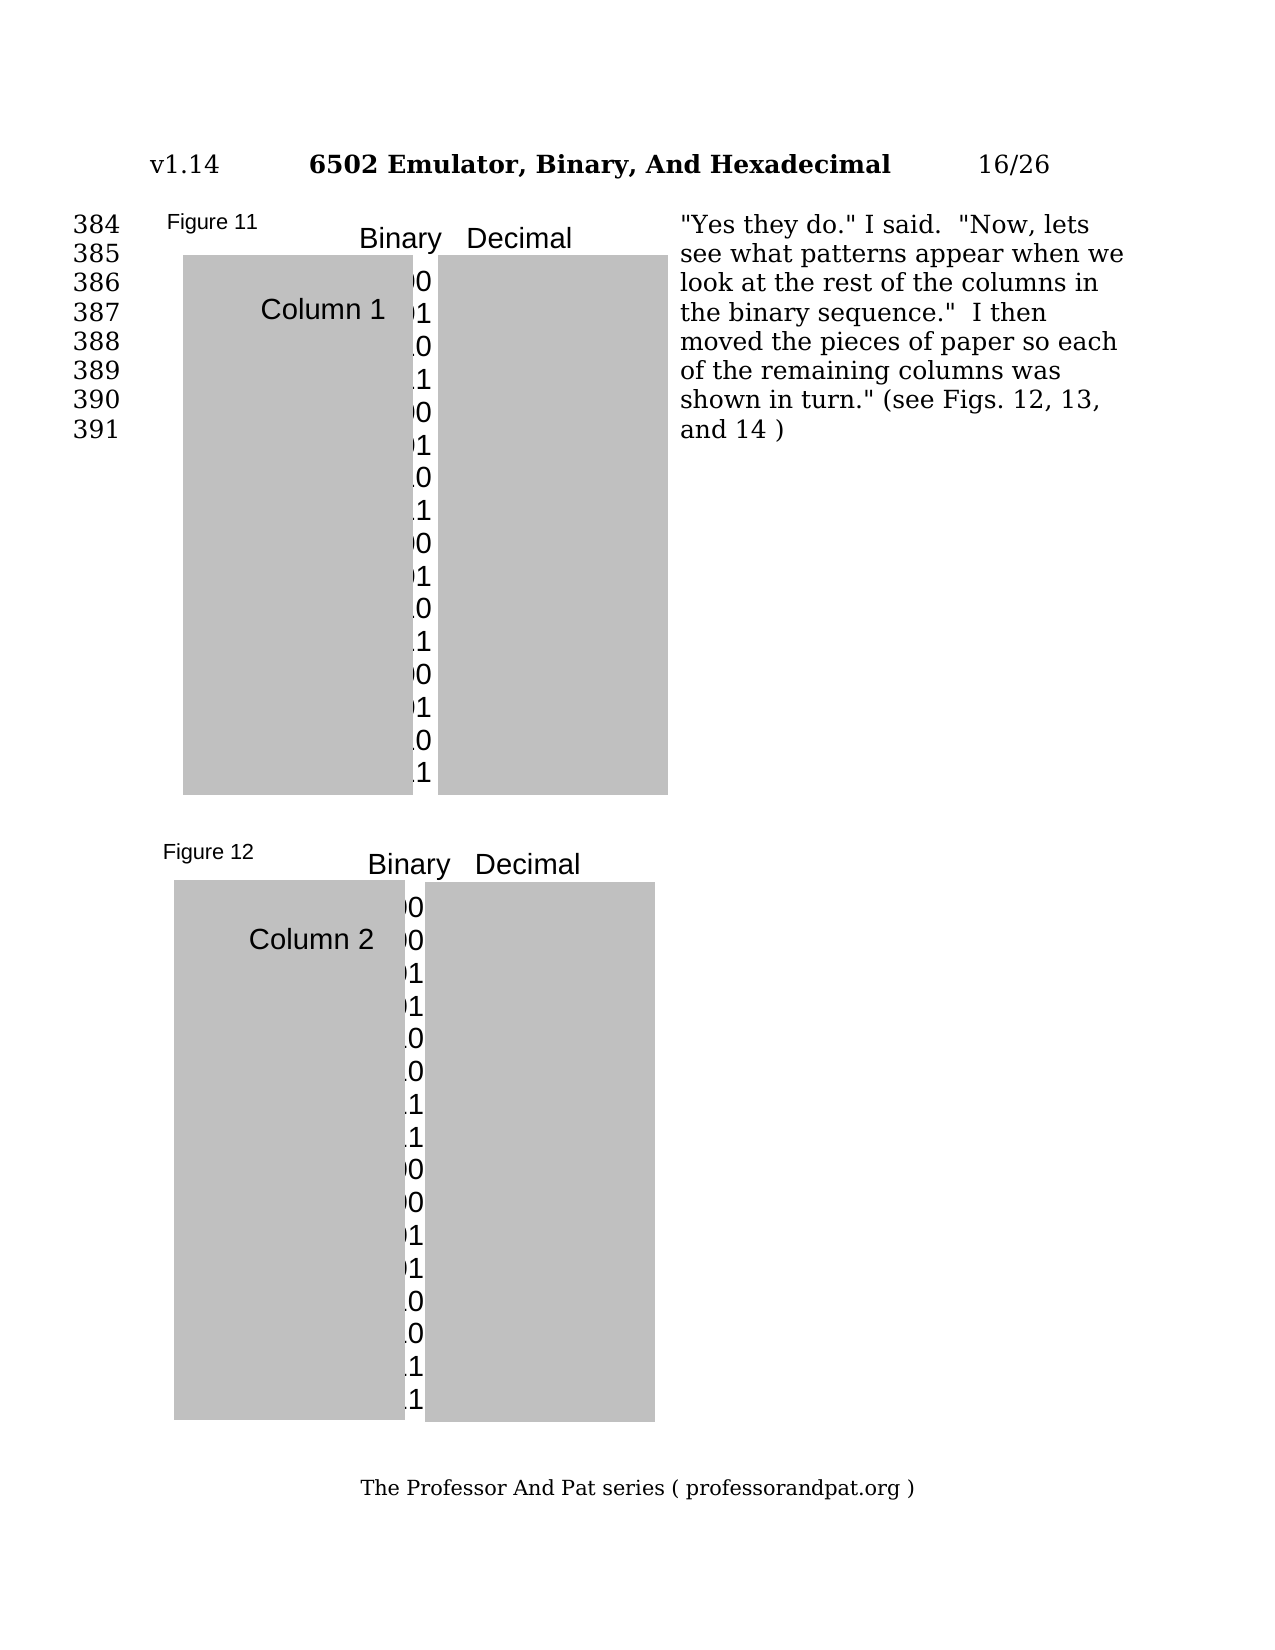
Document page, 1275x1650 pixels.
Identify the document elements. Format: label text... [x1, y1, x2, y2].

text "Yes they do." I said. "Now, lets see what patterns appear when we look at the rest of the columns in the binary sequence." I then moved the pieces of paper so each of the remaining columns was shown in turn." (see Figs. 12, 13, and 14 ) [150, 210, 1125, 444]
